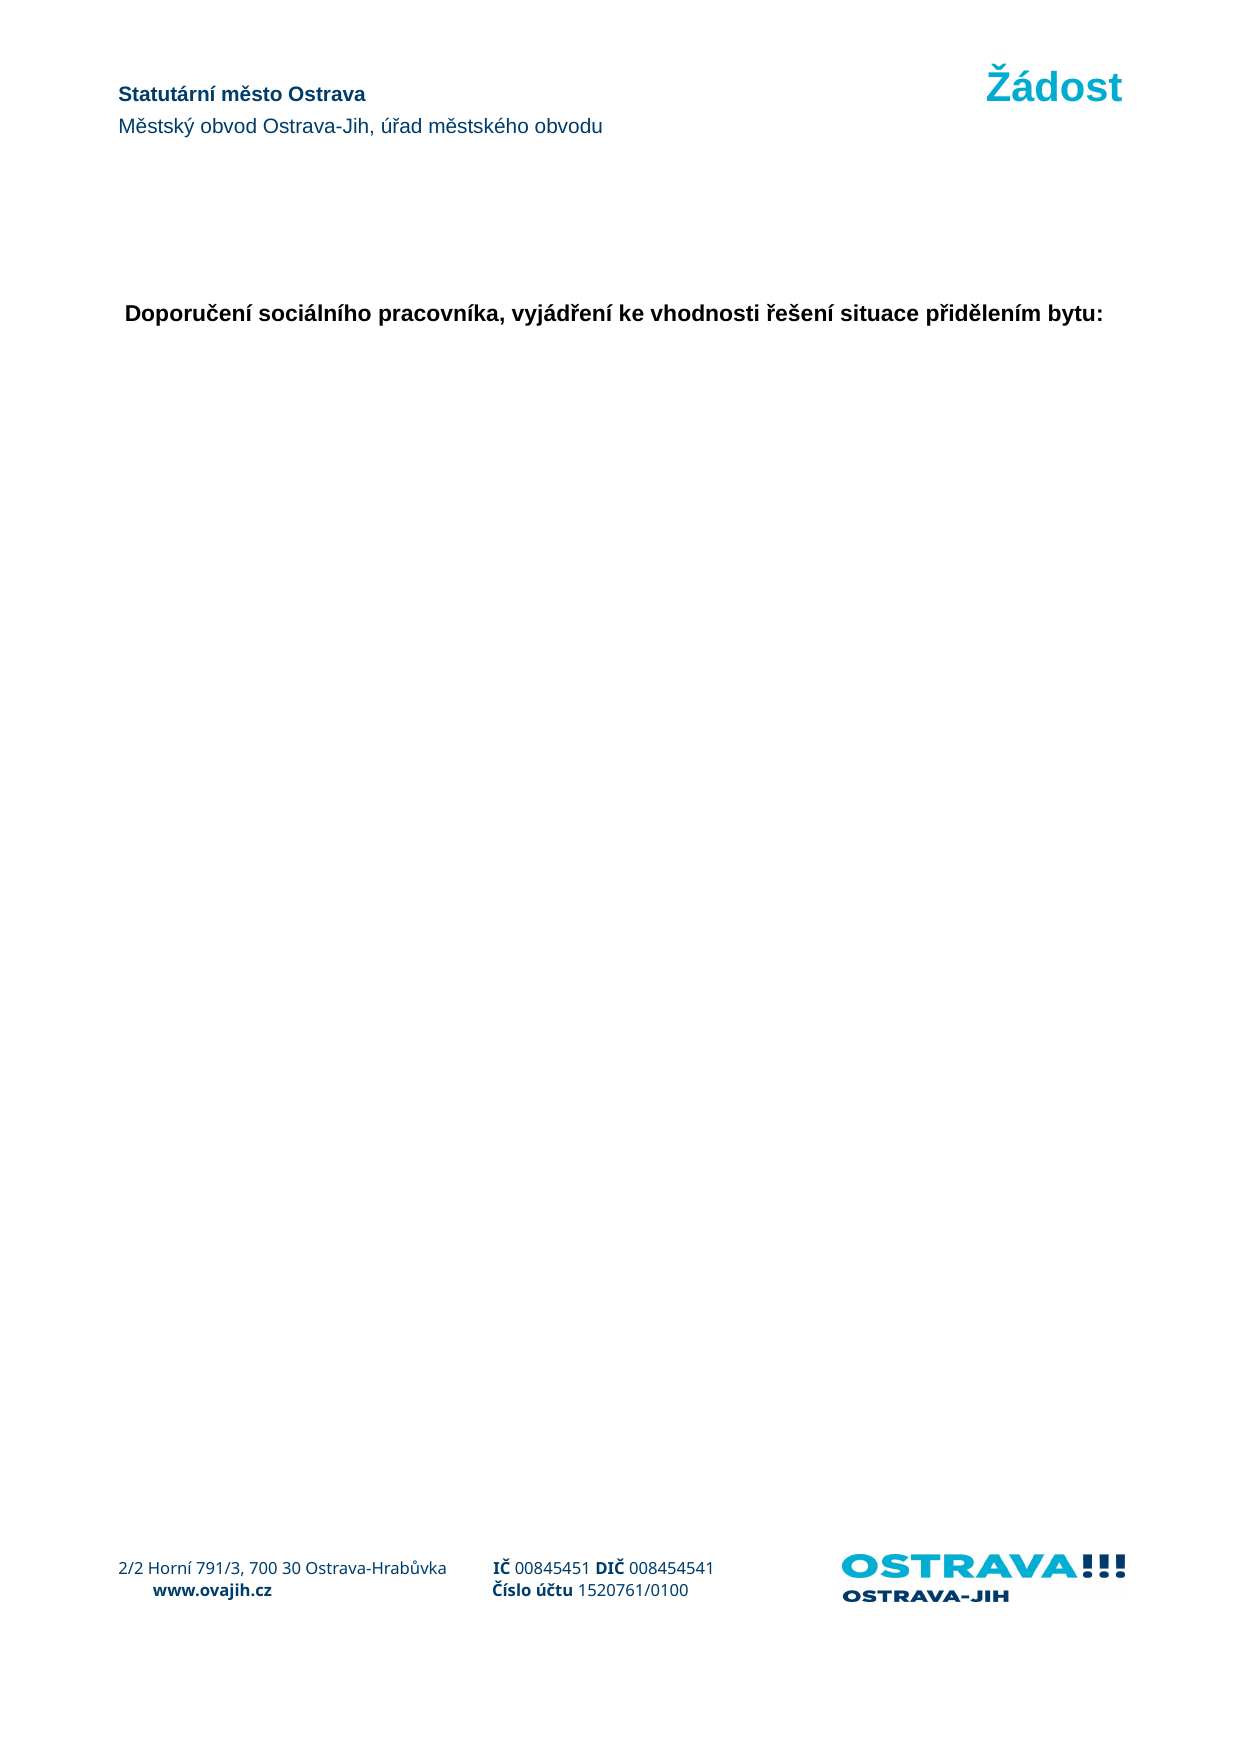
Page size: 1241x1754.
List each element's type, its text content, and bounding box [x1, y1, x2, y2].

text Doporučení sociálního pracovníka, vyjádření ke vhodnosti řešení situace přidělením bytu: [118, 300, 1122, 326]
picture [953, 1560, 965, 1568]
picture [842, 1554, 852, 1564]
picture [989, 1563, 997, 1569]
picture [842, 1554, 1125, 1602]
picture [1017, 1554, 1033, 1568]
picture [852, 1559, 870, 1573]
